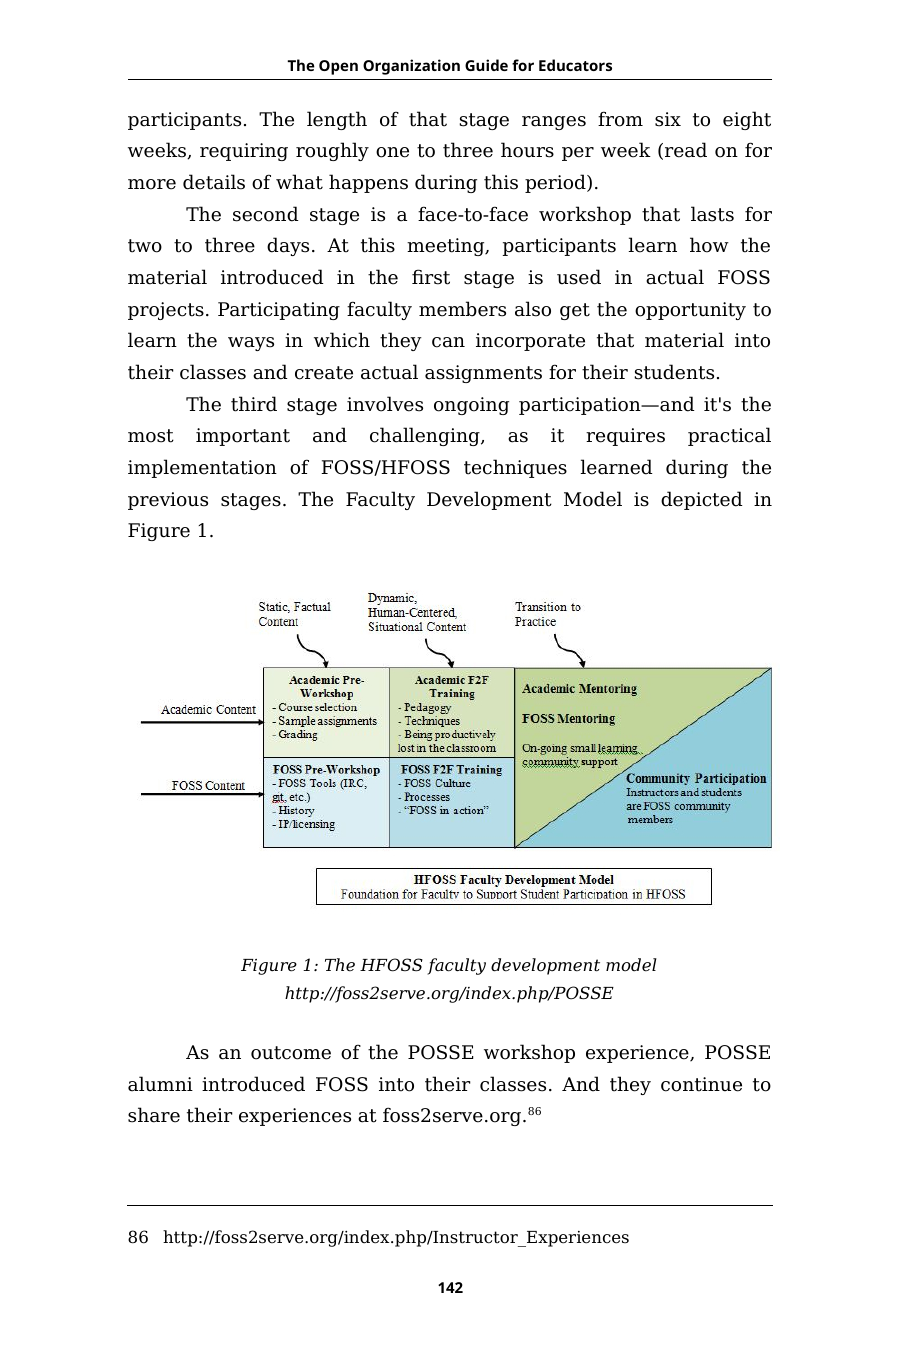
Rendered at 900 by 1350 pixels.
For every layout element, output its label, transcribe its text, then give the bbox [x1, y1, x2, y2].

text The second stage is a face-to-face workshop that lasts for two to three days. At this meeting, participants learn how the material introduced in the first stage is used in actual FOSS projects. Participating faculty members also get the opportunity to learn the ways in which they can incorporate that material into their classes and create actual assignments for their students. [127, 204, 772, 384]
text http://foss2serve.org/index.php/Instructor_Experiences [127, 1228, 772, 1247]
text [127, 552, 772, 582]
text participants. The length of that stage ranges from six to eight weeks, requiring roughly one to three hours per week (read on for more details of what happens during this period). [127, 109, 772, 194]
text As an outcome of the POSSE workshop experience, POSSE alumni introduced FOSS into their classes. And they continue to share their experiences at foss2serve.org. [127, 1042, 772, 1127]
text Figure 1: The HFOSS faculty development model http://foss2serve.org/index.php/POSSE [127, 918, 772, 1003]
text The third stage involves ongoing participation—and it's the most important and challenging, as it requires practical implementation of FOSS/HFOSS techniques learned during the previous stages. The Faculty Development Model is depicted in Figure 1. [127, 394, 772, 542]
picture [120, 582, 781, 918]
